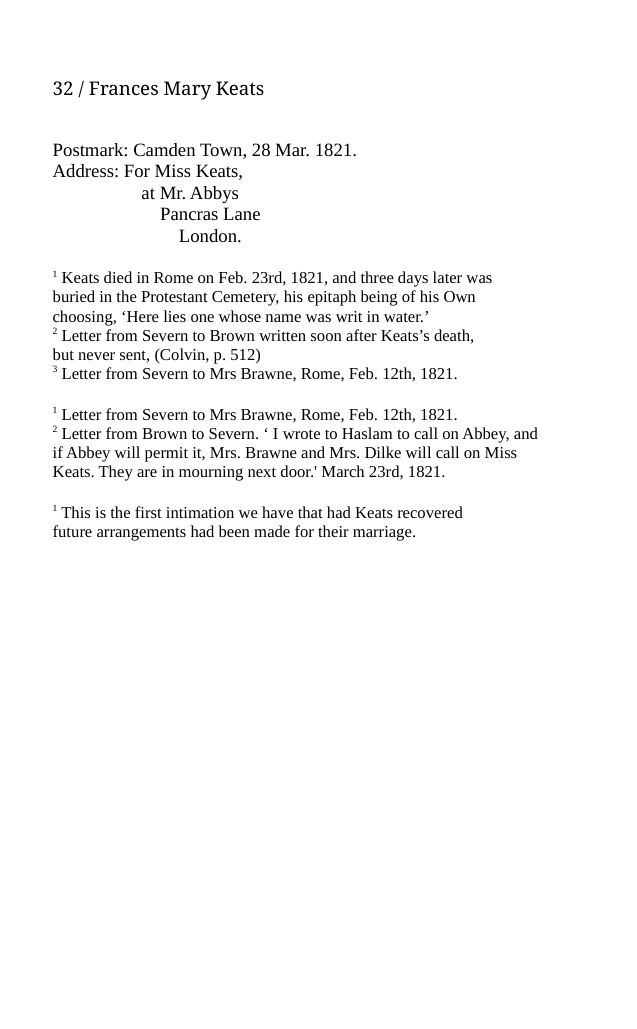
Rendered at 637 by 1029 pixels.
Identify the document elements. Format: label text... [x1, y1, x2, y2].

text 2 Letter from Severn to Brown written soon after Keats’s death, [52, 326, 538, 345]
text future arrangements had been made for their marriage. [52, 522, 538, 541]
text 1 Letter from Severn to Mrs Brawne, Rome, Feb. 12th, 1821. [52, 404, 538, 424]
text Postmark: Camden Town, 28 Mar. 1821. [52, 139, 538, 160]
text 1 Keats died in Rome on Feb. 23rd, 1821, and three days later was buried in the Protestant Cemetery, his epitaph being of his Own choosing, ‘Here lies one whose name was writ in water.’ [52, 268, 538, 326]
text Pancras Lane [52, 203, 538, 225]
text Address: For Miss Keats, [52, 160, 538, 182]
text London. [52, 225, 538, 246]
text 2 Letter from Brown to Severn. ‘ I wrote to Haslam to call on Abbey, and if Abbey will permit it, Mrs. Brawne and Mrs. Dilke will call on Miss Keats. They are in mourning next door.' March 23rd, 1821. [52, 424, 538, 481]
text 3 Letter from Severn to Mrs Brawne, Rome, Feb. 12th, 1821. [52, 364, 538, 383]
text but never sent, (Colvin, p. 512) [52, 345, 538, 364]
text at Mr. Abbys [52, 182, 538, 203]
text 1 This is the first intimation we have that had Keats recovered [52, 503, 538, 522]
